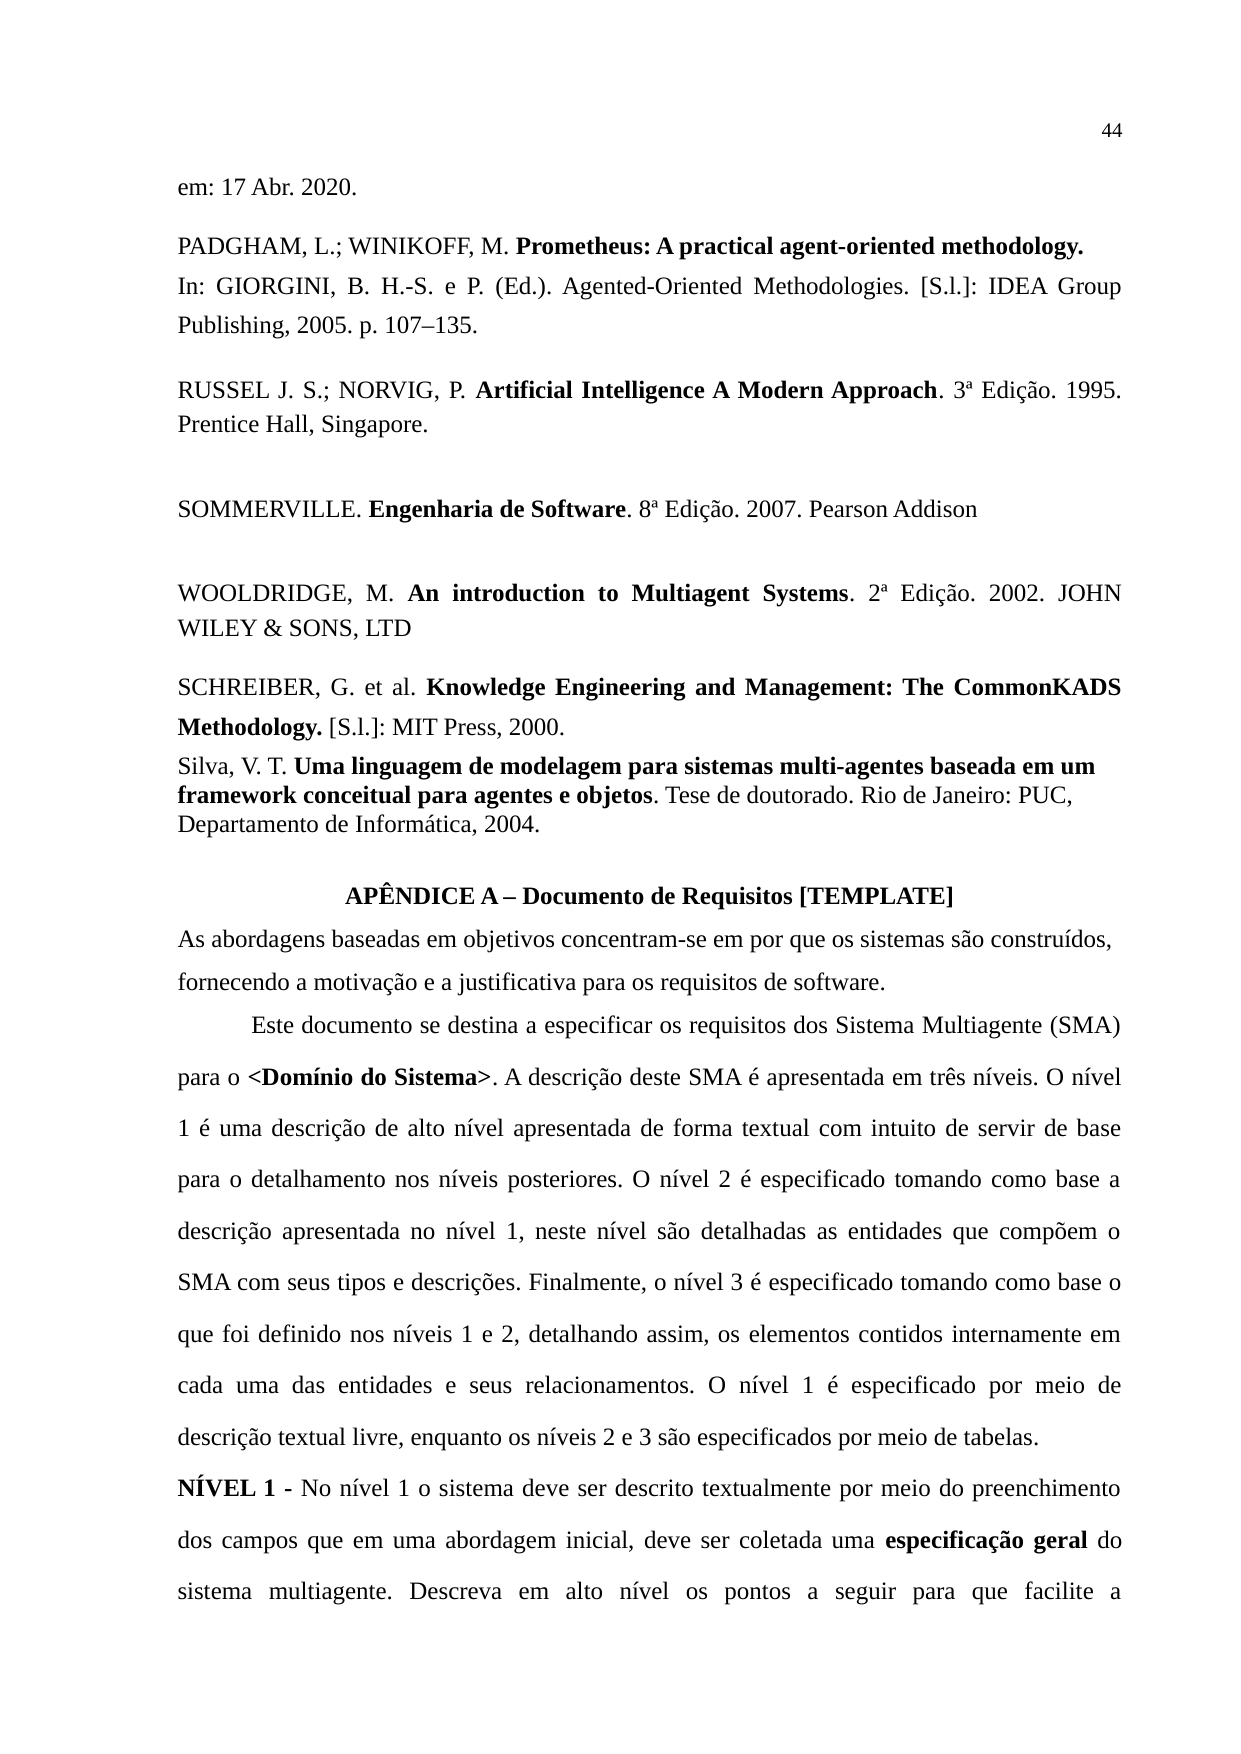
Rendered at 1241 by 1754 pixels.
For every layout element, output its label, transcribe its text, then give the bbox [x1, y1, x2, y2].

text em: 17 Abr. 2020. [177, 172, 1122, 200]
text SCHREIBER, G. et al. Knowledge Engineering and Management: The CommonKADS Methodology. [S.l.]: MIT Press, 2000. [177, 672, 1122, 741]
text WOOLDRIDGE, M. An introduction to Multiagent Systems. 2ª Edição. 2002. JOHN WILEY & SONS, LTD [177, 578, 1122, 642]
text NÍVEL 1 - No nível 1 o sistema deve ser descrito textualmente por meio do preenchimento dos campos que em uma abordagem inicial, deve ser coletada uma especificação geral do sistema multiagente. Descreva em alto nível os pontos a seguir para que facilite a [177, 1473, 1122, 1605]
text SOMMERVILLE. Engenharia de Software. 8ª Edição. 2007. Pearson Addison [177, 494, 1122, 523]
text APÊNDICE A – Documento de Requisitos [TEMPLATE] [177, 881, 1122, 909]
text RUSSEL J. S.; NORVIG, P. Artificial Intelligence A Modern Approach. 3ª Edição. 1995. Prentice Hall, Singapore. [177, 375, 1122, 438]
text Silva, V. T. Uma linguagem de modelagem para sistemas multi-agentes baseada em um framework conceitual para agentes e objetos. Tese de doutorado. Rio de Janeiro: PUC, Departamento de Informática, 2004. [177, 751, 1122, 838]
text PADGHAM, L.; WINIKOFF, M. Prometheus: A practical agent-oriented methodology. [177, 231, 1122, 260]
text Este documento se destina a especificar os requisitos dos Sistema Multiagente (SMA) para o <Domínio do Sistema>. A descrição deste SMA é apresentada em três níveis. O nível 1 é uma descrição de alto nível apresentada de forma textual com intuito de servir de base para o detalhamento nos níveis posteriores. O nível 2 é especificado tomando como base a descrição apresentada no nível 1, neste nível são detalhadas as entidades que compõem o SMA com seus tipos e descrições. Finalmente, o nível 3 é especificado tomando como base o que foi definido nos níveis 1 e 2, detalhando assim, os elementos contidos internamente em cada uma das entidades e seus relacionamentos. O nível 1 é especificado por meio de descrição textual livre, enquanto os níveis 2 e 3 são especificados por meio de tabelas. [177, 1010, 1122, 1451]
text In: GIORGINI, B. H.-S. e P. (Ed.). Agented-Oriented Methodologies. [S.l.]: IDEA Group Publishing, 2005. p. 107–135. [177, 271, 1122, 339]
text As abordagens baseadas em objetivos concentram-se em por que os sistemas são construídos, fornecendo a motivação e a justificativa para os requisitos de software. [177, 924, 1122, 996]
